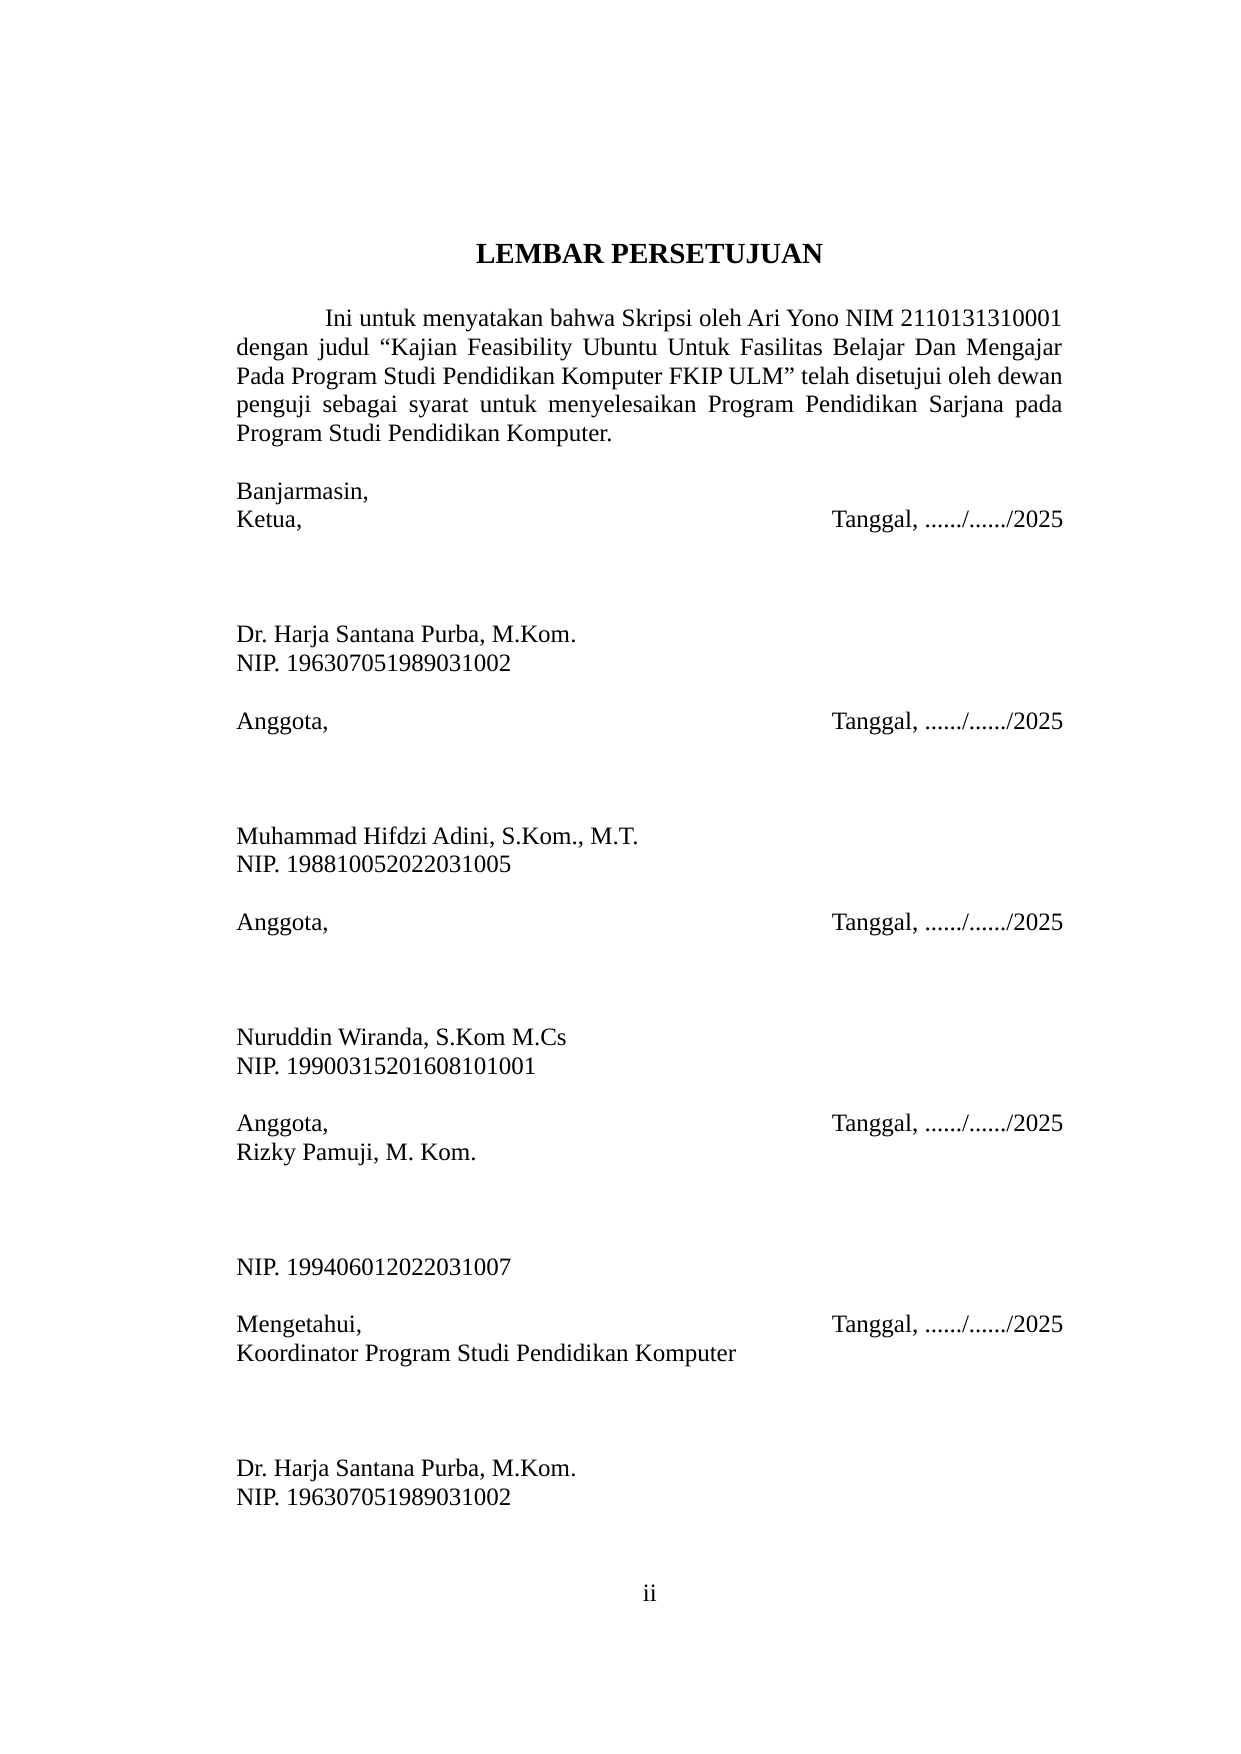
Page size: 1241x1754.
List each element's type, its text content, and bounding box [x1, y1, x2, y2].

table_cell [236, 591, 737, 619]
table_cell [745, 1310, 821, 1338]
table_cell [821, 1482, 1063, 1511]
table_cell Anggota, [236, 907, 737, 936]
table_cell [236, 1080, 737, 1108]
table_cell [745, 591, 821, 619]
table_cell [821, 1051, 1063, 1079]
table_cell [745, 1166, 821, 1194]
table_cell [738, 1022, 744, 1051]
table_cell [821, 1396, 1063, 1424]
table_cell [821, 763, 1063, 792]
table_cell [745, 677, 821, 706]
table_cell [738, 850, 744, 878]
table_cell [236, 936, 737, 964]
table_cell Tanggal, ....../....../2025 [821, 1310, 1063, 1338]
table_cell [738, 763, 744, 792]
table_cell NIP. 196307051989031002 [236, 648, 737, 677]
table_cell [745, 1281, 821, 1309]
table_cell [745, 1338, 821, 1367]
table_cell Mengetahui, [236, 1310, 737, 1338]
table_cell [821, 1223, 1063, 1252]
table_cell [821, 1195, 1063, 1223]
table_cell [738, 1367, 744, 1396]
table_cell [821, 993, 1063, 1022]
table_cell [745, 1137, 821, 1166]
table_cell [738, 936, 744, 964]
table_cell [745, 1108, 821, 1137]
table_cell [821, 1338, 1063, 1367]
table_cell [821, 965, 1063, 993]
table_cell [738, 993, 744, 1022]
table_cell [236, 1195, 737, 1223]
table_cell [236, 1281, 737, 1309]
table_cell [821, 1425, 1063, 1453]
table_cell [236, 533, 737, 562]
table_cell [745, 907, 821, 936]
table_cell [821, 1252, 1063, 1281]
table_cell [745, 821, 821, 849]
table_cell [745, 878, 821, 907]
table_cell [738, 792, 744, 821]
table_cell [738, 1166, 744, 1194]
table_cell [745, 1051, 821, 1079]
table_cell Dr. Harja Santana Purba, M.Kom. [236, 620, 737, 648]
table_cell [738, 1338, 744, 1367]
table_cell [738, 1080, 744, 1108]
table_cell [745, 1022, 821, 1051]
table_cell [738, 677, 744, 706]
table_cell [745, 1252, 821, 1281]
table_cell Koordinator Program Studi Pendidikan Komputer [236, 1338, 737, 1367]
table_cell Anggota, [236, 1108, 737, 1137]
table_cell [738, 1137, 744, 1166]
table_cell [821, 878, 1063, 907]
table_cell [738, 1108, 744, 1137]
table_cell [738, 533, 744, 562]
table_cell [738, 1425, 744, 1453]
table_cell [745, 965, 821, 993]
table_cell [821, 792, 1063, 821]
table_cell [738, 1223, 744, 1252]
table_cell Dr. Harja Santana Purba, M.Kom. [236, 1453, 737, 1482]
table_cell [745, 1080, 821, 1108]
table_cell [745, 1195, 821, 1223]
table_cell [745, 850, 821, 878]
table_cell [738, 562, 744, 591]
table_cell [236, 735, 737, 763]
table_cell [821, 735, 1063, 763]
table_cell [236, 1367, 737, 1396]
table_cell [821, 591, 1063, 619]
table_cell Tanggal, ....../....../2025 [821, 907, 1063, 936]
table_cell [738, 1195, 744, 1223]
table_cell [236, 1166, 737, 1194]
table_cell [236, 993, 737, 1022]
table_cell [821, 936, 1063, 964]
table_cell [821, 533, 1063, 562]
table_cell [821, 821, 1063, 849]
table_cell [821, 562, 1063, 591]
table_header [745, 505, 821, 533]
table_cell [738, 648, 744, 677]
table_cell [738, 1252, 744, 1281]
table_header Ketua, [236, 505, 737, 533]
table_cell [745, 735, 821, 763]
text Ini untuk menyatakan bahwa Skripsi oleh Ari Yono NIM 2110131310001 dengan judul “Kajian Feasibility Ubuntu Untuk Fasilitas Belajar Dan Mengajar Pada Program Studi Pendidikan Komputer FKIP ULM” telah disetujui oleh dewan penguji sebagai syarat untuk menyelesaikan Program Pendidikan Sarjana pada Program Studi Pendidikan Komputer. [236, 303, 1063, 447]
table_cell [745, 1453, 821, 1482]
table_cell NIP. 19900315201608101001 [236, 1051, 737, 1079]
table_cell [745, 993, 821, 1022]
table_cell Nuruddin Wiranda, S.Kom M.Cs [236, 1022, 737, 1051]
table_cell [821, 1080, 1063, 1108]
table_cell [821, 1453, 1063, 1482]
table_cell [745, 1367, 821, 1396]
table_cell [738, 1281, 744, 1309]
table_cell NIP. 199406012022031007 [236, 1252, 737, 1281]
table_cell [236, 1425, 737, 1453]
table_cell [745, 1425, 821, 1453]
table_cell [236, 792, 737, 821]
table_cell [738, 706, 744, 734]
table_cell [745, 620, 821, 648]
table_cell [738, 1453, 744, 1482]
table_cell [738, 965, 744, 993]
table_cell [236, 878, 737, 907]
table_cell Tanggal, ....../....../2025 [821, 706, 1063, 734]
table_cell [738, 1396, 744, 1424]
table_cell [821, 1166, 1063, 1194]
table_header Tanggal, ....../....../2025 [821, 505, 1063, 533]
table_cell Tanggal, ....../....../2025 [821, 1108, 1063, 1137]
table_cell [738, 620, 744, 648]
table_cell Muhammad Hifdzi Adini, S.Kom., M.T. [236, 821, 737, 849]
table_cell [738, 591, 744, 619]
table_cell [236, 1396, 737, 1424]
table_cell NIP. 196307051989031002 [236, 1482, 737, 1511]
table_cell [745, 1396, 821, 1424]
table_cell [745, 562, 821, 591]
table_cell [738, 1310, 744, 1338]
table_cell [236, 1223, 737, 1252]
table_cell [821, 1022, 1063, 1051]
table_cell [745, 648, 821, 677]
table_cell [738, 735, 744, 763]
table_cell [821, 850, 1063, 878]
table_cell [745, 936, 821, 964]
table_cell Anggota, [236, 706, 737, 734]
table_cell [821, 620, 1063, 648]
table_cell [738, 1051, 744, 1079]
table_cell [236, 763, 737, 792]
table_cell [236, 562, 737, 591]
subtitle LEMBAR PERSETUJUAN [236, 236, 1063, 270]
table_cell [821, 1137, 1063, 1166]
table_cell [745, 1223, 821, 1252]
table_cell Rizky Pamuji, M. Kom. [236, 1137, 737, 1166]
table_cell [821, 648, 1063, 677]
table_cell [745, 1482, 821, 1511]
table_cell [738, 907, 744, 936]
table_cell [745, 763, 821, 792]
table_cell [236, 677, 737, 706]
table_cell [745, 706, 821, 734]
table_cell [236, 965, 737, 993]
table_cell NIP. 198810052022031005 [236, 850, 737, 878]
table_cell [745, 792, 821, 821]
table_cell [738, 821, 744, 849]
table_header [738, 505, 744, 533]
table_cell [745, 533, 821, 562]
text Banjarmasin, [236, 476, 1063, 504]
table_cell [821, 1281, 1063, 1309]
table_cell [821, 677, 1063, 706]
table_cell [821, 1367, 1063, 1396]
table_cell [738, 878, 744, 907]
table_cell [738, 1482, 744, 1511]
